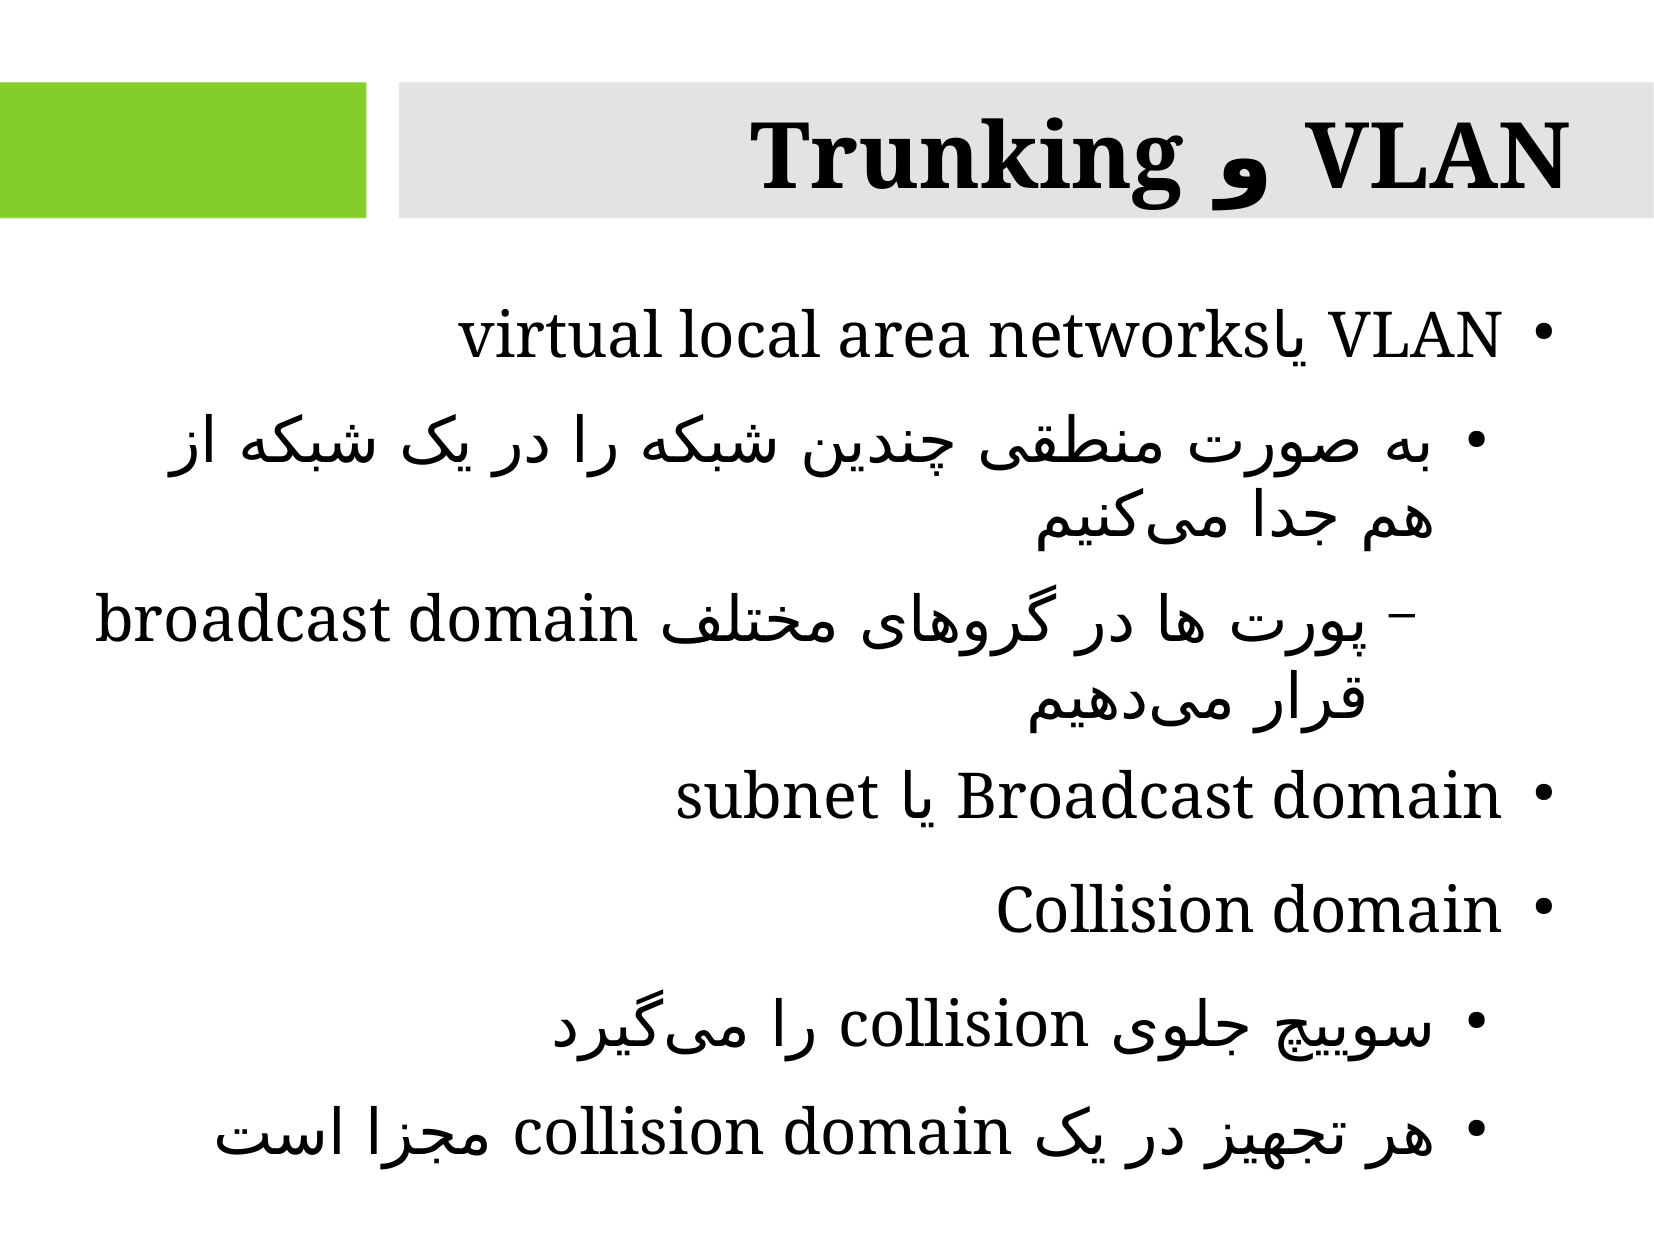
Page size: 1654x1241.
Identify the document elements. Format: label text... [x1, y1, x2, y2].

list VLAN یاvirtual local area networks به صورت منطقی چندین شبکه را در یک شبکه از هم جدا می‌کنیم پورت ها در گروهای مختلف broadcast domain قرار می‌دهیم Broadcast domain یا subnet Collision domain سوییچ جلوی collision را می‌گیرد هر تجهیز در یک collision domain مجزا است [82, 290, 1571, 1182]
title VLAN و Trunking [82, 49, 1571, 257]
picture [0, 0, 1654, 1241]
